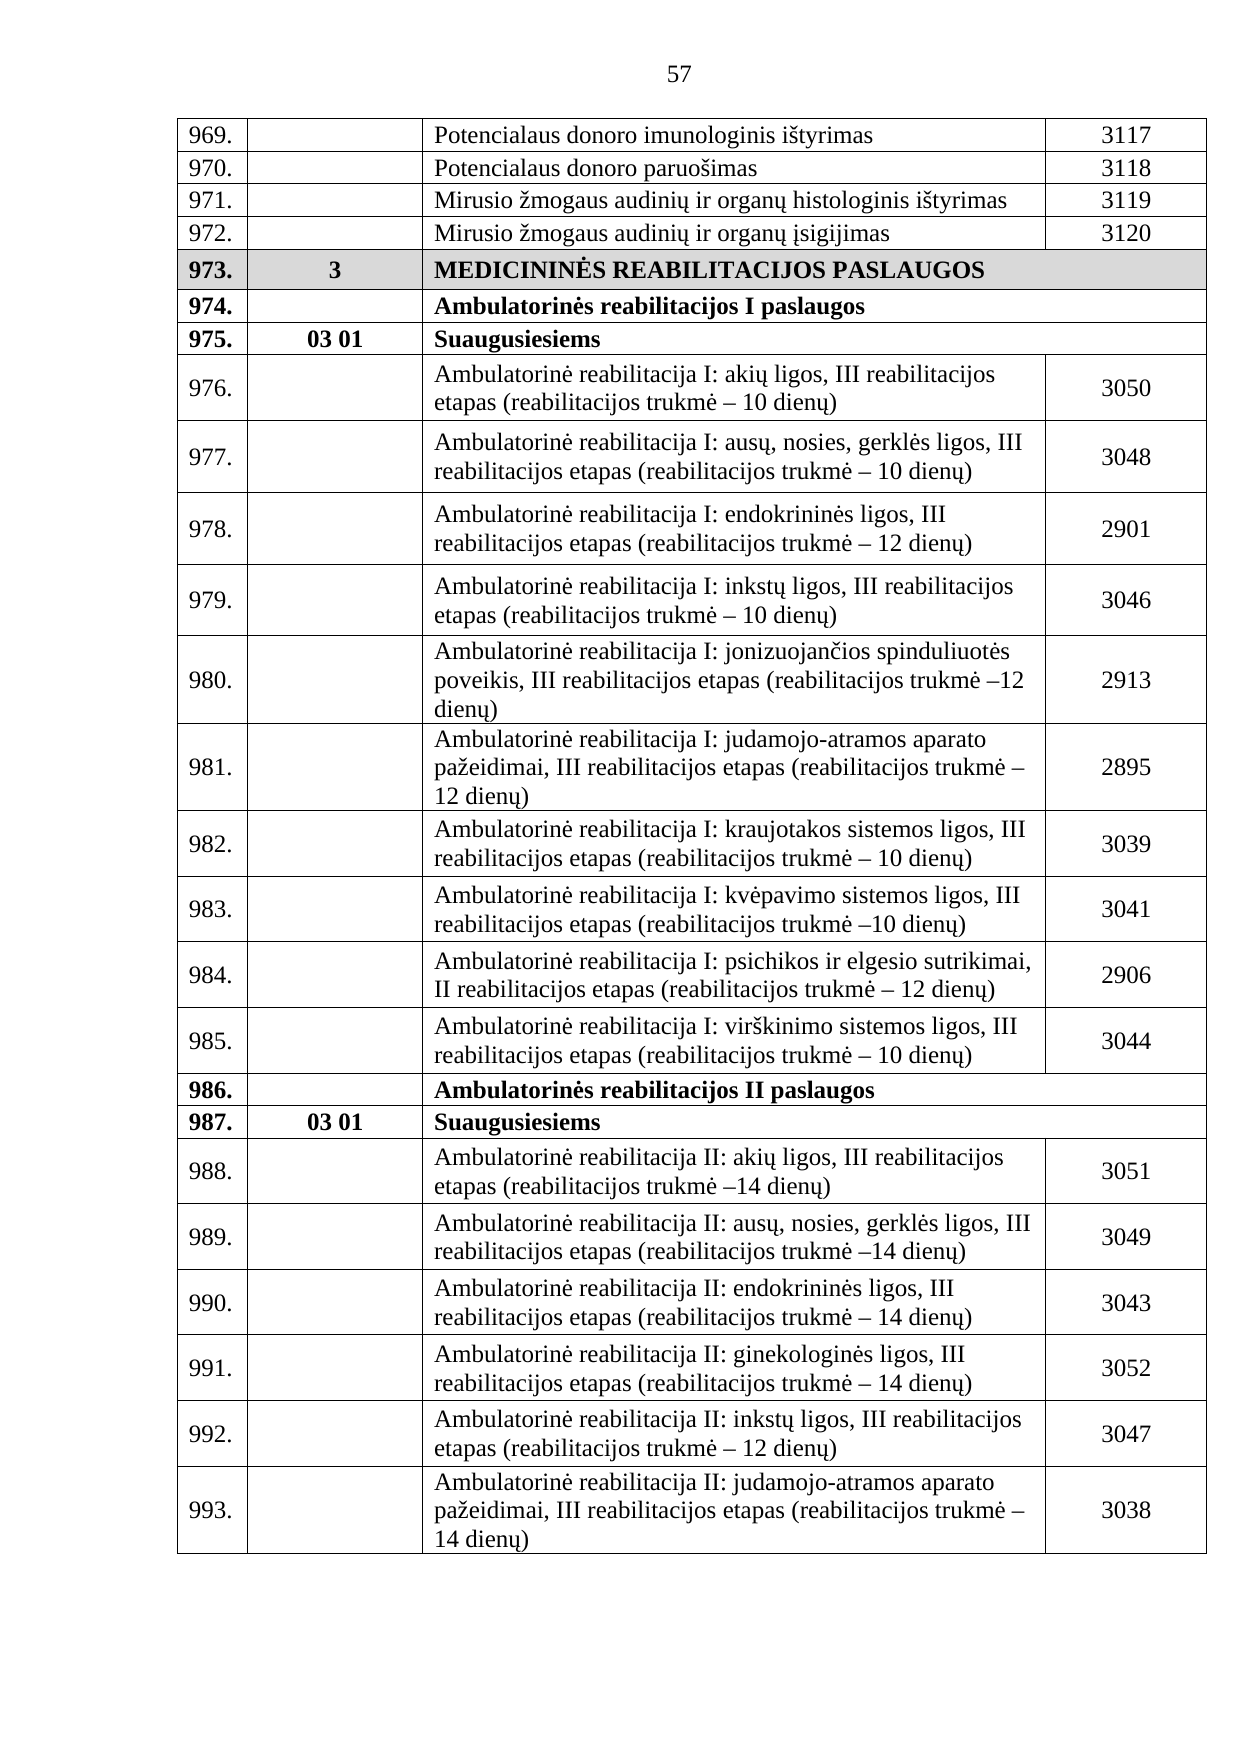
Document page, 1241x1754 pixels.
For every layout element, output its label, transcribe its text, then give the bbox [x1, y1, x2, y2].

table_cell Ambulatorinės reabilitacijos I paslaugos [423, 290, 1206, 322]
table_cell [248, 1401, 422, 1466]
table_cell 976. [178, 355, 247, 420]
table_cell Mirusio žmogaus audinių ir organų histologinis ištyrimas [423, 184, 1045, 216]
table_cell 970. [178, 152, 247, 183]
table_cell 2895 [1046, 724, 1206, 810]
table_cell [248, 421, 422, 492]
table_cell 03 01 [248, 323, 422, 354]
table_cell 992. [178, 1401, 247, 1466]
table_cell 3 [248, 250, 422, 289]
table_cell 987. [178, 1106, 247, 1137]
table_cell Ambulatorinė reabilitacija I: ausų, nosies, gerklės ligos, III reabilitacijos etapas (reabilitacijos trukmė – 10 dienų) [423, 421, 1045, 492]
table_cell 3119 [1046, 184, 1206, 216]
table_cell 985. [178, 1008, 247, 1072]
table_cell Ambulatorinė reabilitacija I: virškinimo sistemos ligos, III reabilitacijos etapas (reabilitacijos trukmė – 10 dienų) [423, 1008, 1045, 1072]
table_cell 971. [178, 184, 247, 216]
table_cell 978. [178, 493, 247, 563]
table_cell 969. [178, 119, 247, 151]
table_cell 03 01 [248, 1106, 422, 1137]
table_cell 2901 [1046, 493, 1206, 563]
table_cell [248, 1008, 422, 1072]
table_cell 3052 [1046, 1335, 1206, 1400]
table_cell [248, 1139, 422, 1203]
table_cell Ambulatorinė reabilitacija I: akių ligos, III reabilitacijos etapas (reabilitacijos trukmė – 10 dienų) [423, 355, 1045, 420]
table_cell 989. [178, 1204, 247, 1269]
table_cell Ambulatorinė reabilitacija II: akių ligos, III reabilitacijos etapas (reabilitacijos trukmė –14 dienų) [423, 1139, 1045, 1203]
table_cell 983. [178, 877, 247, 941]
table_cell 2906 [1046, 942, 1206, 1007]
table_cell 981. [178, 724, 247, 810]
table_cell [248, 942, 422, 1007]
table_cell Ambulatorinė reabilitacija I: judamojo-atramos aparato pažeidimai, III reabilitacijos etapas (reabilitacijos trukmė –12 dienų) [423, 724, 1045, 810]
table_cell 980. [178, 636, 247, 723]
table_cell 974. [178, 290, 247, 322]
table_cell Ambulatorinė reabilitacija I: jonizuojančios spinduliuotės poveikis, III reabilitacijos etapas (reabilitacijos trukmė –12 dienų) [423, 636, 1045, 723]
table_cell [248, 811, 422, 876]
table_cell 3051 [1046, 1139, 1206, 1203]
table_cell 3038 [1046, 1467, 1206, 1553]
table_cell Ambulatorinė reabilitacija II: endokrininės ligos, III reabilitacijos etapas (reabilitacijos trukmė – 14 dienų) [423, 1270, 1045, 1334]
table_cell Potencialaus donoro paruošimas [423, 152, 1045, 183]
table_cell 3046 [1046, 565, 1206, 635]
table_cell 991. [178, 1335, 247, 1400]
table_cell [248, 355, 422, 420]
table_cell [248, 1204, 422, 1269]
table_cell [248, 565, 422, 635]
table_cell 972. [178, 217, 247, 248]
table_cell Ambulatorinė reabilitacija II: ginekologinės ligos, III reabilitacijos etapas (reabilitacijos trukmė – 14 dienų) [423, 1335, 1045, 1400]
table_cell [248, 119, 422, 151]
table_cell [248, 636, 422, 723]
table_cell 977. [178, 421, 247, 492]
table_cell 3117 [1046, 119, 1206, 151]
table_cell Ambulatorinė reabilitacija I: kraujotakos sistemos ligos, III reabilitacijos etapas (reabilitacijos trukmė – 10 dienų) [423, 811, 1045, 876]
table_cell [248, 290, 422, 322]
table_cell Ambulatorinės reabilitacijos II paslaugos [423, 1074, 1206, 1105]
table_cell 993. [178, 1467, 247, 1553]
table_cell 2913 [1046, 636, 1206, 723]
table_cell [248, 724, 422, 810]
table_cell 3047 [1046, 1401, 1206, 1466]
table_cell 3120 [1046, 217, 1206, 248]
table_cell [248, 1074, 422, 1105]
table_cell [248, 217, 422, 248]
table_cell 3048 [1046, 421, 1206, 492]
table_cell Ambulatorinė reabilitacija I: kvėpavimo sistemos ligos, III reabilitacijos etapas (reabilitacijos trukmė –10 dienų) [423, 877, 1045, 941]
table_cell [248, 493, 422, 563]
table_cell Ambulatorinė reabilitacija II: ausų, nosies, gerklės ligos, III reabilitacijos etapas (reabilitacijos trukmė –14 dienų) [423, 1204, 1045, 1269]
table_cell Ambulatorinė reabilitacija I: inkstų ligos, III reabilitacijos etapas (reabilitacijos trukmė – 10 dienų) [423, 565, 1045, 635]
table_cell 982. [178, 811, 247, 876]
table_cell Suaugusiesiems [423, 1106, 1206, 1137]
table_cell 3049 [1046, 1204, 1206, 1269]
table_cell Ambulatorinė reabilitacija I: endokrininės ligos, III reabilitacijos etapas (reabilitacijos trukmė – 12 dienų) [423, 493, 1045, 563]
table_cell 3043 [1046, 1270, 1206, 1334]
table_cell 3041 [1046, 877, 1206, 941]
table_cell 3039 [1046, 811, 1206, 876]
table_cell 3044 [1046, 1008, 1206, 1072]
table_cell Ambulatorinė reabilitacija II: judamojo-atramos aparato pažeidimai, III reabilitacijos etapas (reabilitacijos trukmė – 14 dienų) [423, 1467, 1045, 1553]
table_cell 975. [178, 323, 247, 354]
table_cell [248, 1335, 422, 1400]
table_cell MEDICININĖS REABILITACIJOS PASLAUGOS [423, 250, 1206, 289]
table_cell Suaugusiesiems [423, 323, 1206, 354]
table_cell 988. [178, 1139, 247, 1203]
table_cell [248, 152, 422, 183]
table_cell [248, 877, 422, 941]
table_cell 986. [178, 1074, 247, 1105]
table_cell 973. [178, 250, 247, 289]
table_cell Ambulatorinė reabilitacija II: inkstų ligos, III reabilitacijos etapas (reabilitacijos trukmė – 12 dienų) [423, 1401, 1045, 1466]
table_cell Potencialaus donoro imunologinis ištyrimas [423, 119, 1045, 151]
table_cell 3050 [1046, 355, 1206, 420]
table_cell 3118 [1046, 152, 1206, 183]
table_cell Mirusio žmogaus audinių ir organų įsigijimas [423, 217, 1045, 248]
table_cell 979. [178, 565, 247, 635]
table_cell [248, 184, 422, 216]
table_cell 984. [178, 942, 247, 1007]
table_cell 990. [178, 1270, 247, 1334]
table_cell [248, 1467, 422, 1553]
table_cell Ambulatorinė reabilitacija I: psichikos ir elgesio sutrikimai, II reabilitacijos etapas (reabilitacijos trukmė – 12 dienų) [423, 942, 1045, 1007]
table_cell [248, 1270, 422, 1334]
